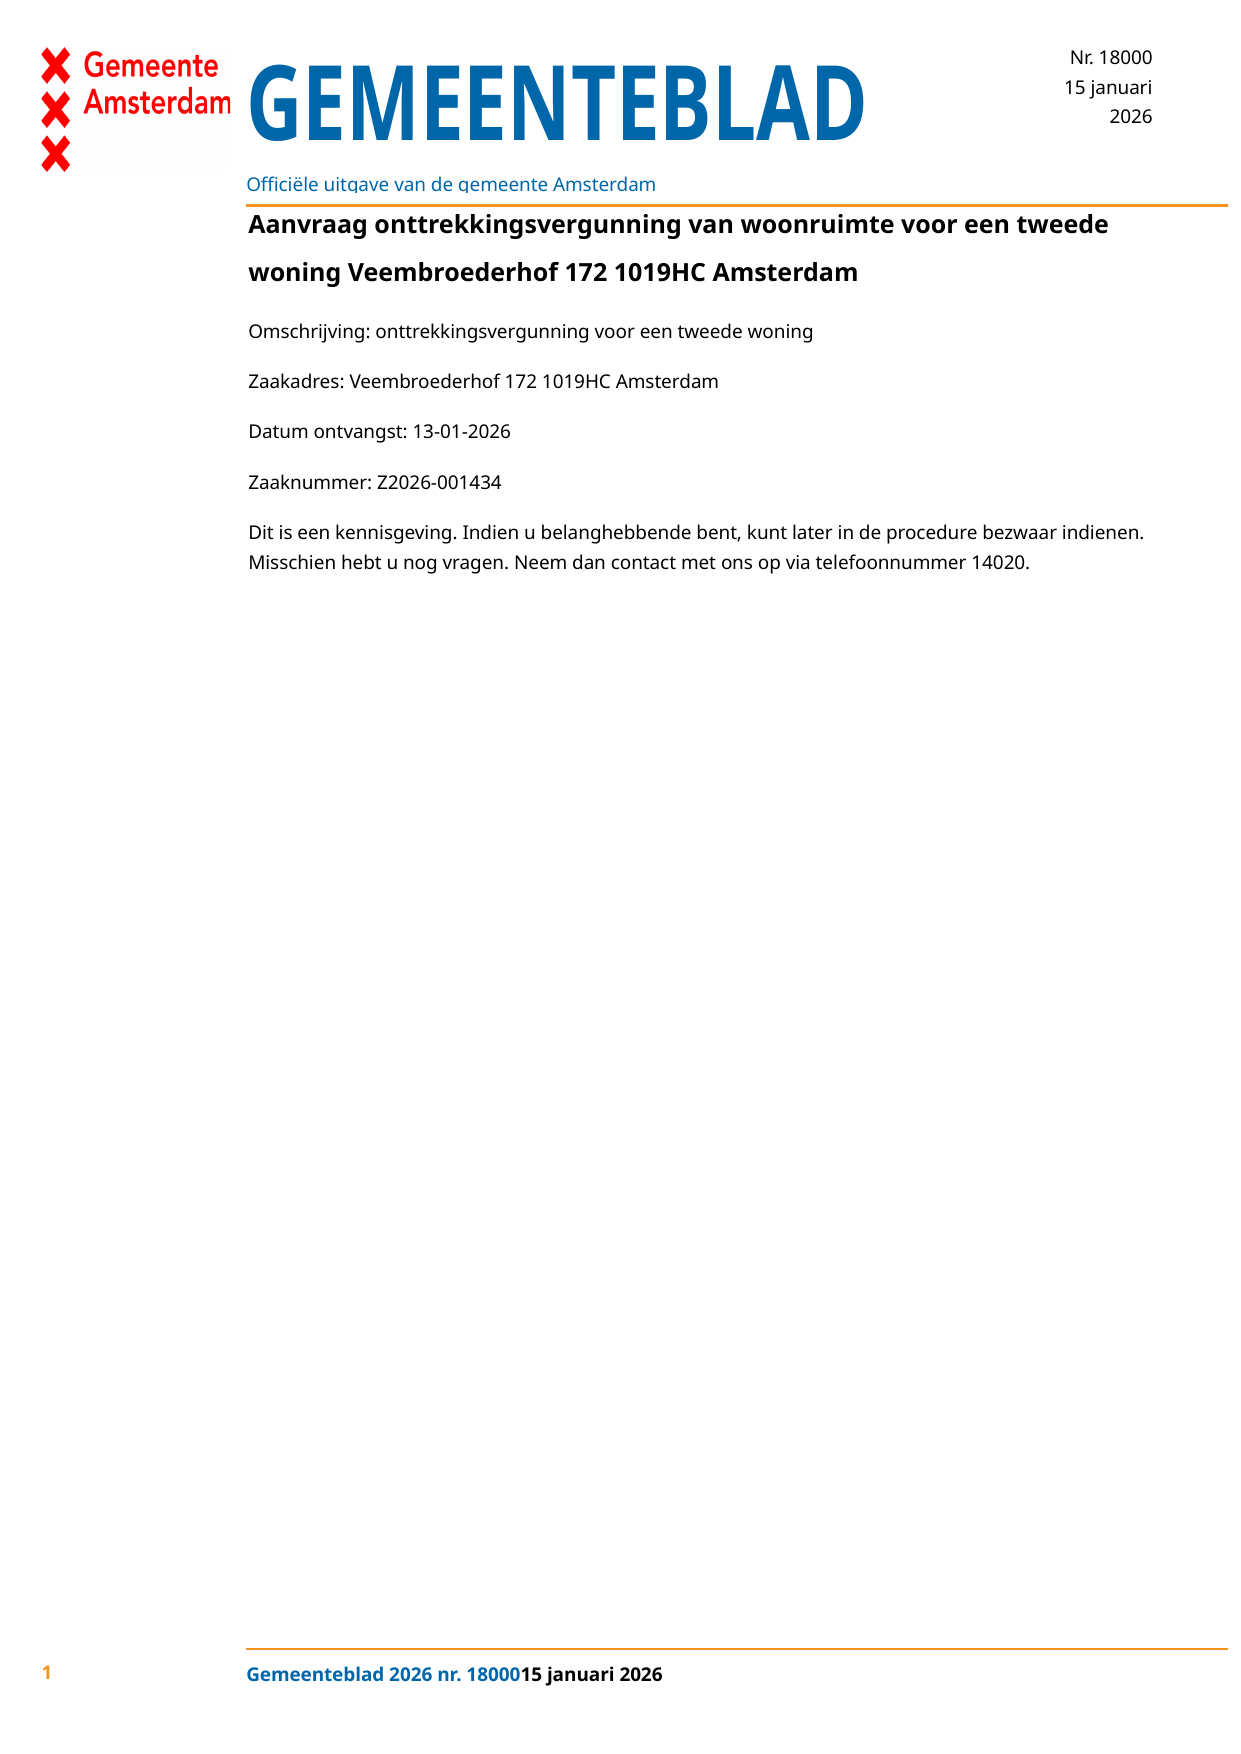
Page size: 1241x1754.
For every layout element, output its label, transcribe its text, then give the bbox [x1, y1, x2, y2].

text Datum ontvangst: 13-01-2026 [248, 419, 1152, 444]
text Zaaknummer: Z2026-001434 [248, 469, 1152, 495]
text Aanvraag onttrekkingsvergunning van woonruimte voor een tweede woning Veembroederhof 172 1019HC Amsterdam [248, 207, 1152, 288]
text Zaakadres: Veembroederhof 172 1019HC Amsterdam [248, 368, 1152, 394]
text Omschrijving: onttrekkingsvergunning voor een tweede woning [248, 318, 1152, 344]
picture [41, 47, 231, 172]
text Dit is een kennisgeving. Indien u belanghebbende bent, kunt later in de procedure bezwaar indienen. Misschien hebt u nog vragen. Neem dan contact met ons op via telefoonnummer 14020. [248, 519, 1152, 575]
